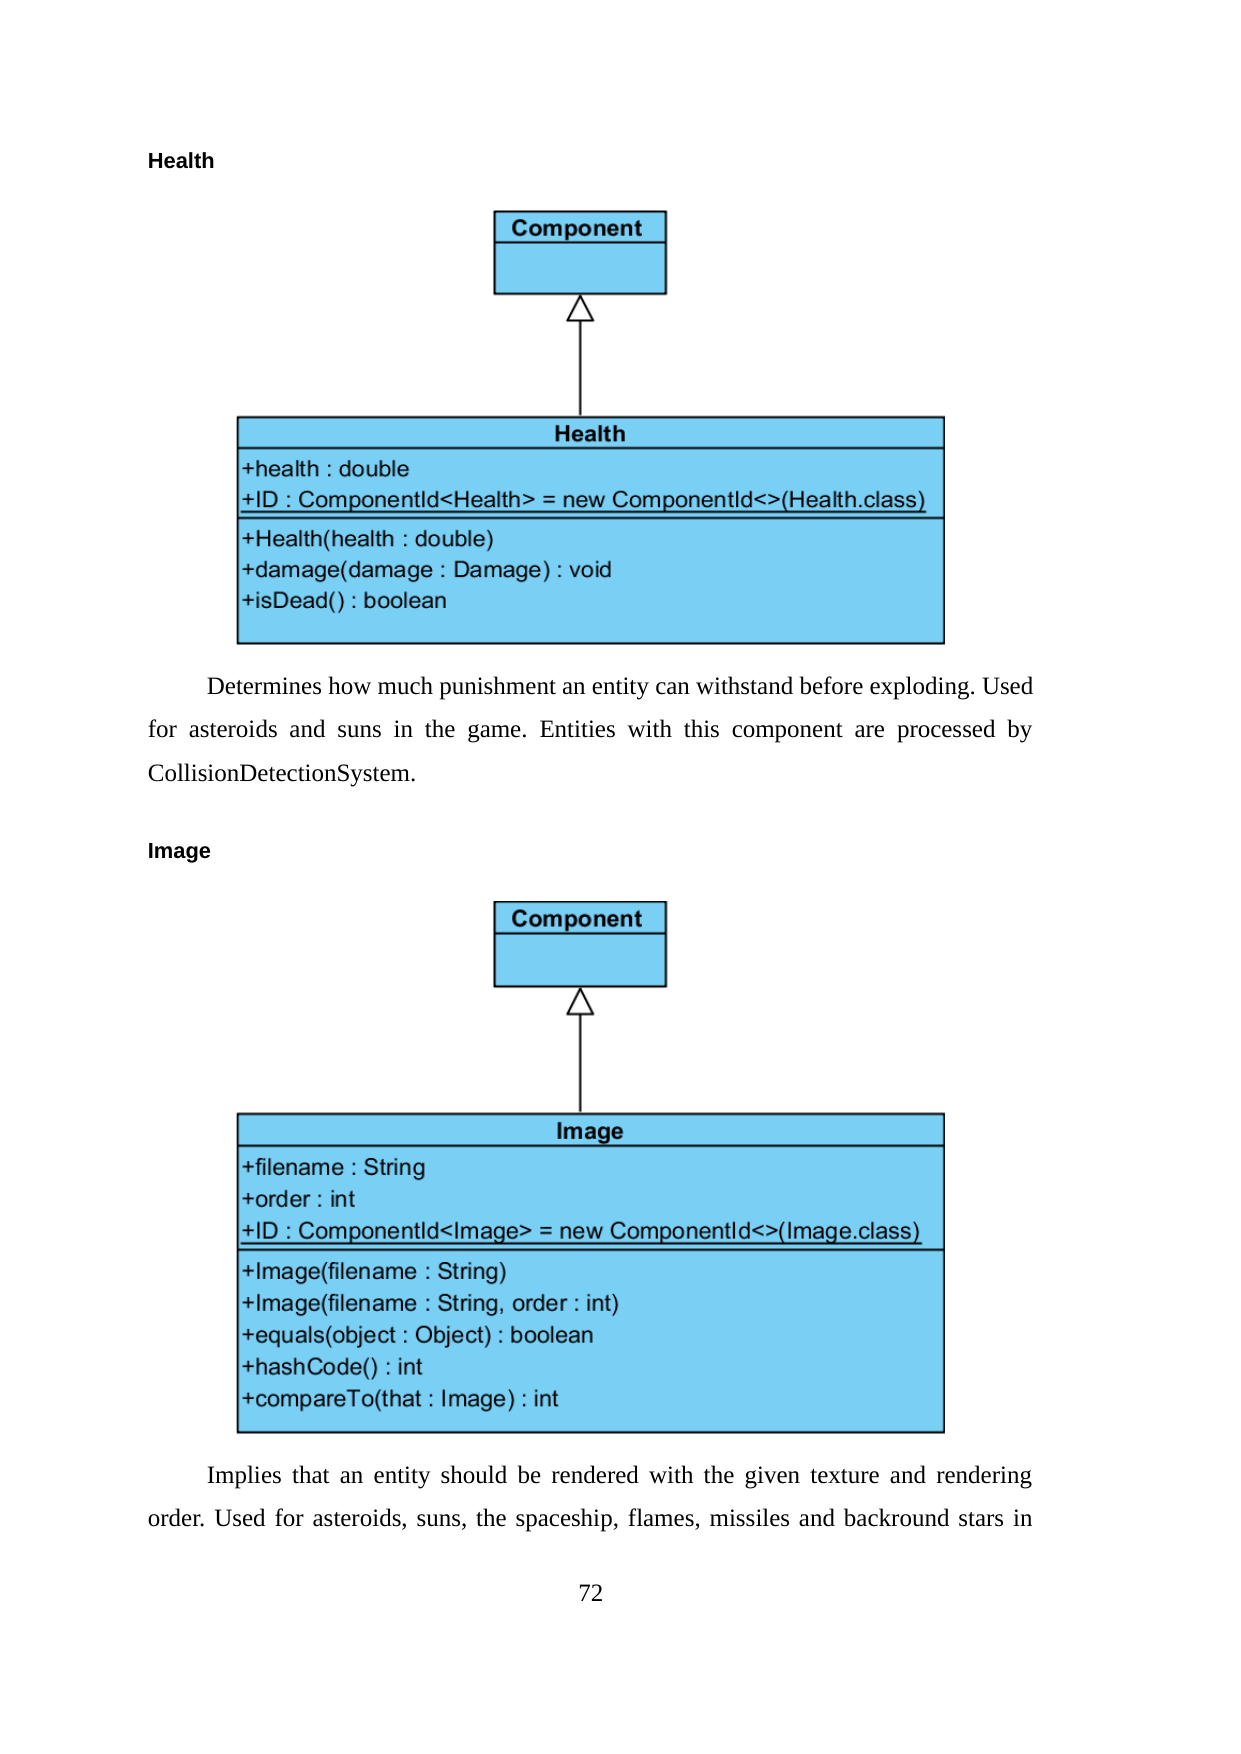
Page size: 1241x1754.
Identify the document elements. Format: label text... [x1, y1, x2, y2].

text Determines how much punishment an entity can withstand before exploding. Used for asteroids and suns in the game. Entities with this component are processed by CollisionDetectionSystem. [148, 671, 1033, 786]
picture [236, 210, 945, 645]
picture [236, 901, 945, 1434]
subtitle Health [148, 148, 1033, 173]
text Implies that an entity should be rendered with the given texture and rendering order. Used for asteroids, suns, the spaceship, flames, missiles and backround stars in [148, 1460, 1033, 1532]
subtitle Image [148, 838, 1033, 863]
